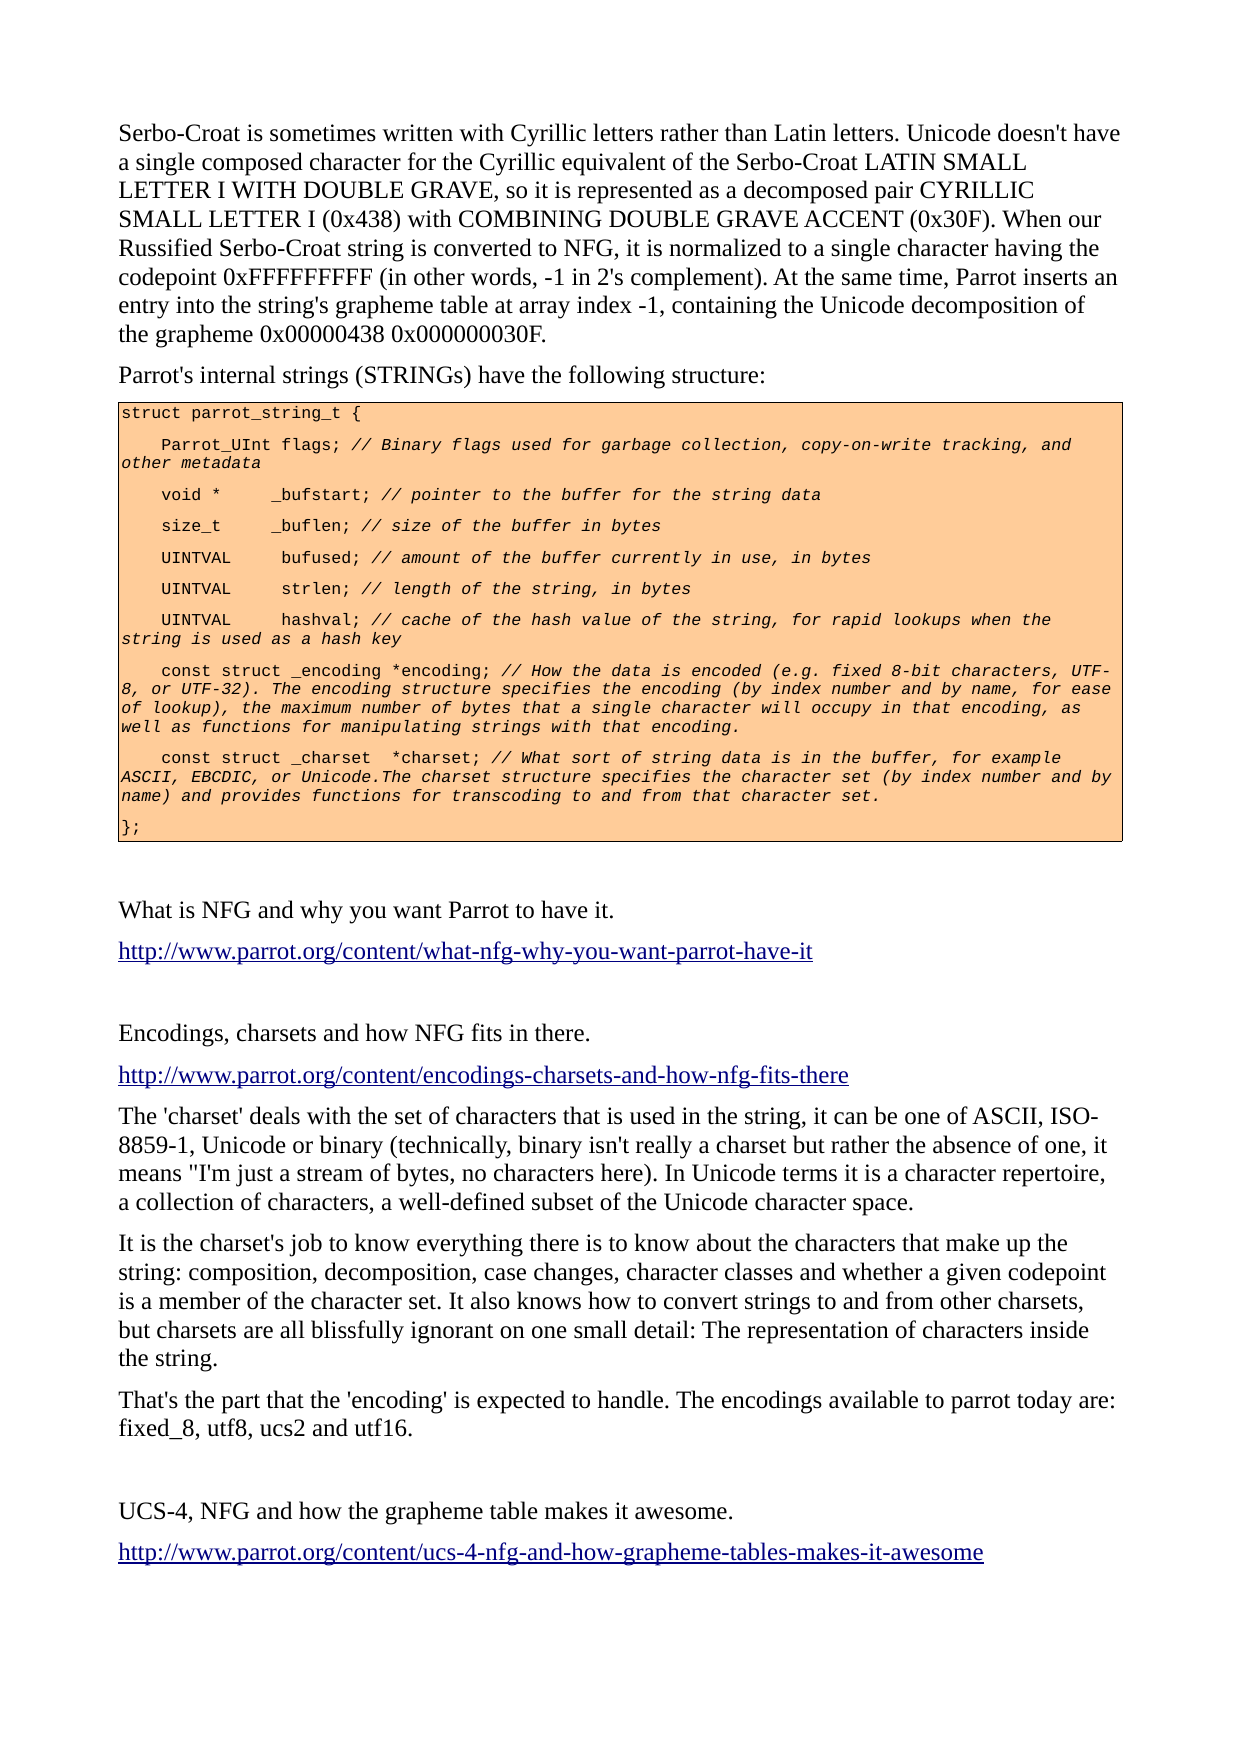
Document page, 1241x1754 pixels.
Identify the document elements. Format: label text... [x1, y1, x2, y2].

text const struct _charset *charset; // What sort of string data is in the buffer, for example ASCII, EBCDIC, or Unicode.The charset structure specifies the character set (by index number and by name) and provides functions for transcoding to and from that character set. [119, 747, 1122, 807]
text const struct _encoding *encoding; // How the data is encoded (e.g. fixed 8-bit characters, UTF-8, or UTF-32). The encoding structure specifies the encoding (by index number and by name, for ease of lookup), the maximum number of bytes that a single character will occupy in that encoding, as well as functions for manipulating strings with that encoding. [119, 659, 1122, 737]
text Encodings, charsets and how NFG fits in there. [118, 1018, 1122, 1047]
text UINTVAL strlen; // length of the string, in bytes [119, 577, 1122, 599]
text What is NFG and why you want Parrot to have it. [118, 895, 1122, 923]
text The 'charset' deals with the set of characters that is used in the string, it can be one of ASCII, ISO-8859-1, Unicode or binary (technically, binary isn't really a charset but rather the absence of one, it means "I'm just a stream of bytes, no characters here). In Unicode terms it is a character repertoire, a collection of characters, a well-defined subset of the Unicode character space. [118, 1101, 1122, 1216]
text size_t _buflen; // size of the buffer in bytes [119, 515, 1122, 537]
text UCS-4, NFG and how the grapheme table makes it awesome. [118, 1496, 1122, 1525]
text void * _bufstart; // pointer to the buffer for the string data [119, 483, 1122, 505]
text Serbo-Croat is sometimes written with Cyrillic letters rather than Latin letters. Unicode doesn't have a single composed character for the Cyrillic equivalent of the Serbo-Croat LATIN SMALL LETTER I WITH DOUBLE GRAVE, so it is represented as a decomposed pair CYRILLIC SMALL LETTER I (0x438) with COMBINING DOUBLE GRAVE ACCENT (0x30F). When our Russified Serbo-Croat string is converted to NFG, it is normalized to a single character having the codepoint 0xFFFFFFFFF (in other words, -1 in 2's complement). At the same time, Parrot inserts an entry into the string's grapheme table at array index -1, containing the Unicode decomposition of the grapheme 0x00000438 0x000000030F. [118, 118, 1122, 348]
text That's the part that the 'encoding' is expected to handle. The encodings available to parrot today are: fixed_8, utf8, ucs2 and utf16. [118, 1385, 1122, 1442]
text UINTVAL hashval; // cache of the hash value of the string, for rapid lookups when the string is used as a hash key [119, 609, 1122, 649]
text It is the charset's job to know everything there is to know about the characters that make up the string: composition, decomposition, case changes, character classes and whether a given codepoint is a member of the character set. It also knows how to convert strings to and from other charsets, but charsets are all blissfully ignorant on one small detail: The representation of characters inside the string. [118, 1228, 1122, 1372]
text http://www.parrot.org/content/what-nfg-why-you-want-parrot-have-it [118, 936, 1122, 965]
text }; [119, 816, 1122, 841]
text http://www.parrot.org/content/encodings-charsets-and-how-nfg-fits-there [118, 1060, 1122, 1088]
text struct parrot_string_t { [119, 403, 1122, 424]
text Parrot's internal strings (STRINGs) have the following structure: [118, 361, 1122, 389]
text http://www.parrot.org/content/ucs-4-nfg-and-how-grapheme-tables-makes-it-awesome [118, 1537, 1122, 1566]
text Parrot_UInt flags; // Binary flags used for garbage collection, copy-on-write tracking, and other metadata [119, 433, 1122, 474]
text UINTVAL bufused; // amount of the buffer currently in use, in bytes [119, 546, 1122, 568]
